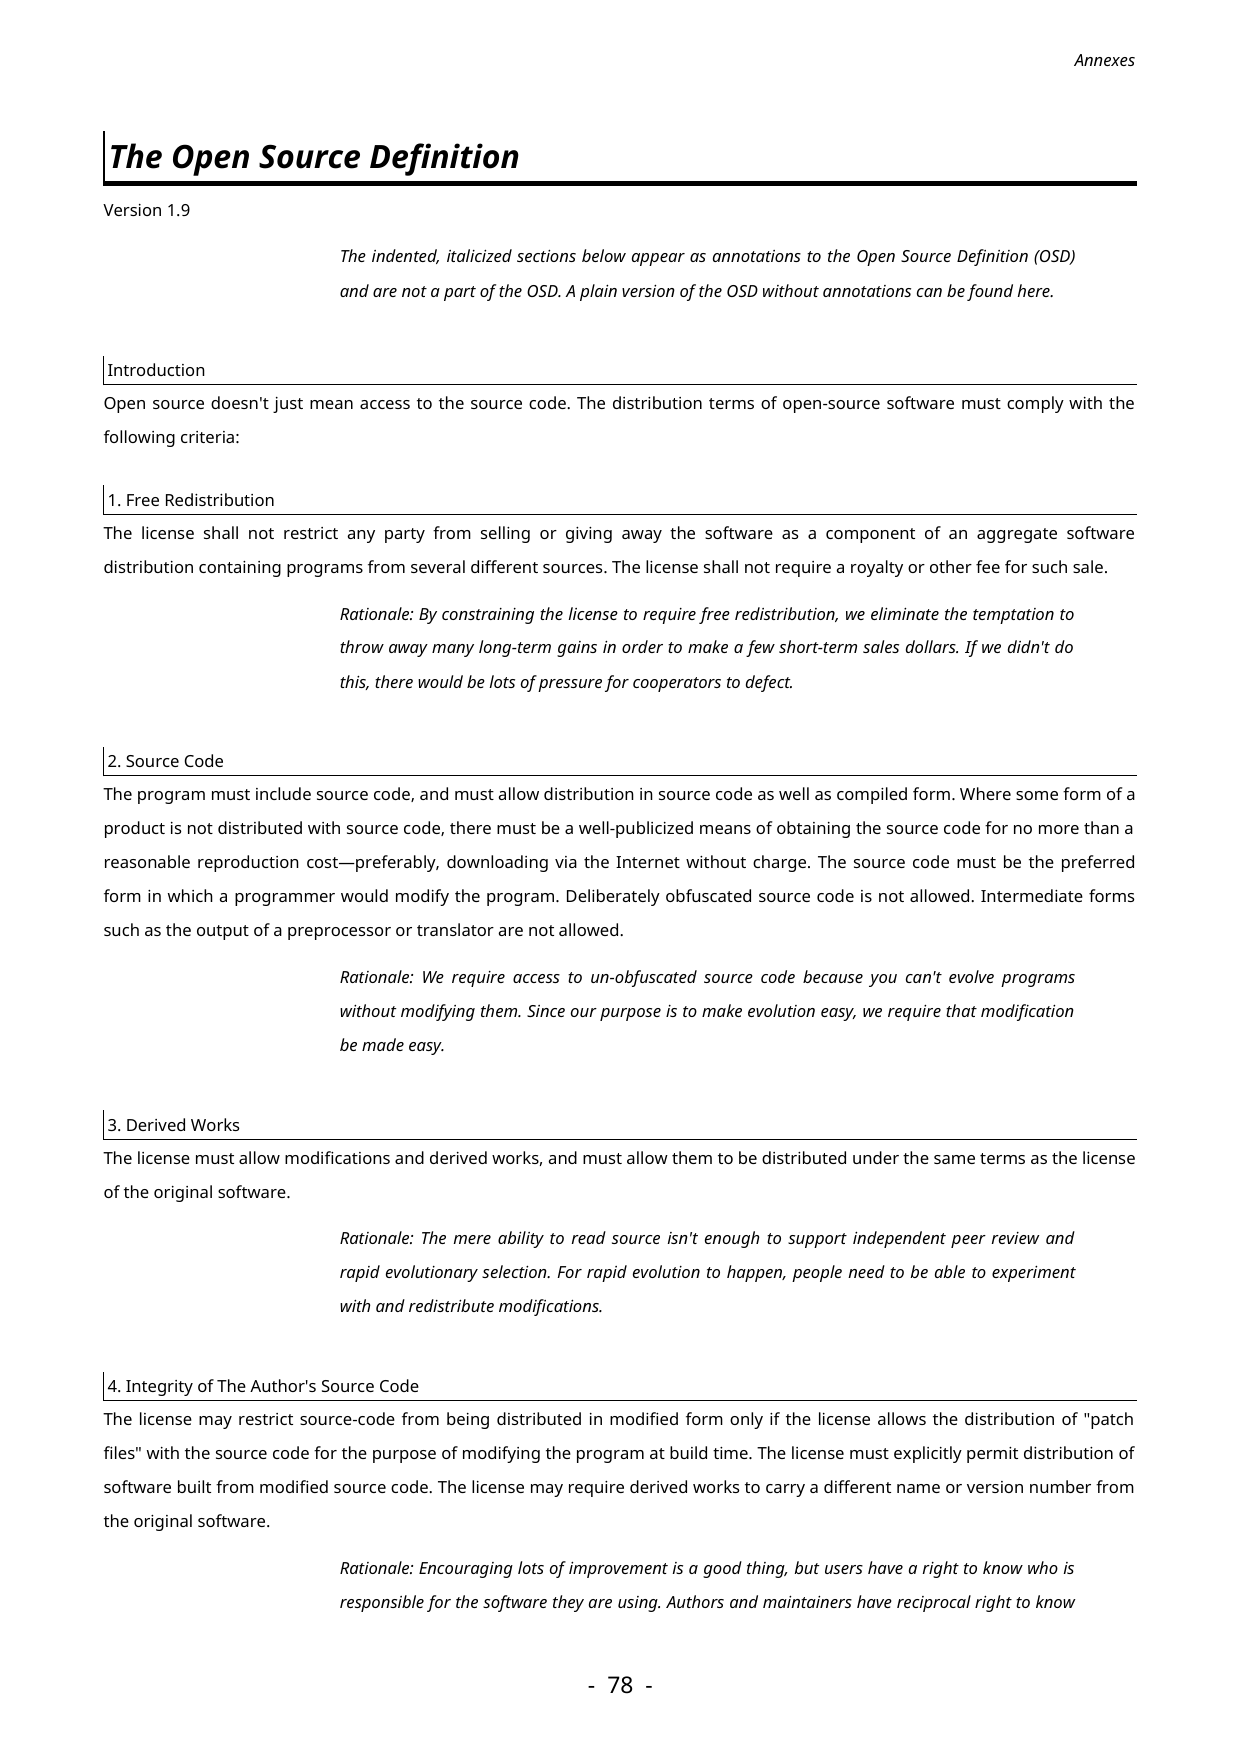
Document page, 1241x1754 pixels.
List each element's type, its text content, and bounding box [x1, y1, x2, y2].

text The license must allow modifications and derived works, and must allow them to be distributed under the same terms as the license of the original software. [103, 1146, 1137, 1203]
subtitle The Open Source Definition [105, 131, 1137, 181]
text The indented, italicized sections below appear as annotations to the Open Source Definition (OSD) and are not a part of the OSD. A plain version of the OSD without annotations can be found here. [339, 245, 1078, 302]
text Rationale: By constraining the license to require free redistribution, we eliminate the temptation to throw away many long-term gains in order to make a few short-term sales dollars. If we didn't do this, there would be lots of pressure for cooperators to defect. [339, 602, 1078, 693]
text The program must include source code, and must allow distribution in source code as well as compiled form. Where some form of a product is not distributed with source code, there must be a well-publicized means of obtaining the source code for no more than a reasonable reproduction cost—preferably, downloading via the Internet without charge. The source code must be the preferred form in which a programmer would modify the program. Deliberately obfuscated source code is not allowed. Intermediate forms such as the output of a preprocessor or translator are not allowed. [103, 783, 1137, 942]
text Version 1.9 [103, 198, 1137, 221]
text Rationale: We require access to un-obfuscated source code because you can't evolve programs without modifying them. Since our purpose is to make evolution easy, we require that modification be made easy. [339, 966, 1078, 1056]
text The license may restrict source-code from being distributed in modified form only if the license allows the distribution of "patch files" with the source code for the purpose of modifying the program at build time. The license must explicitly permit distribution of software built from modified source code. The license may require derived works to carry a different name or version number from the original software. [103, 1408, 1137, 1533]
text Rationale: The mere ability to read source isn't enough to support independent peer review and rapid evolutionary selection. For rapid evolution to happen, people need to be able to experiment with and redistribute modifications. [339, 1227, 1078, 1318]
text 4. Integrity of The Author's Source Code [104, 1372, 1137, 1400]
text Introduction [104, 356, 1137, 384]
text 2. Source Code [104, 747, 1137, 775]
text Rationale: Encouraging lots of improvement is a good thing, but users have a right to know who is responsible for the software they are using. Authors and maintainers have reciprocal right to know [339, 1556, 1078, 1613]
text The license shall not restrict any party from selling or giving away the software as a component of an aggregate software distribution containing programs from several different sources. The license shall not require a royalty or other fee for such sale. [103, 521, 1137, 578]
text 1. Free Redistribution [104, 485, 1137, 514]
text 3. Derived Works [104, 1110, 1137, 1139]
text Open source doesn't just mean access to the source code. The distribution terms of open-source software must comply with the following criteria: [103, 392, 1137, 448]
